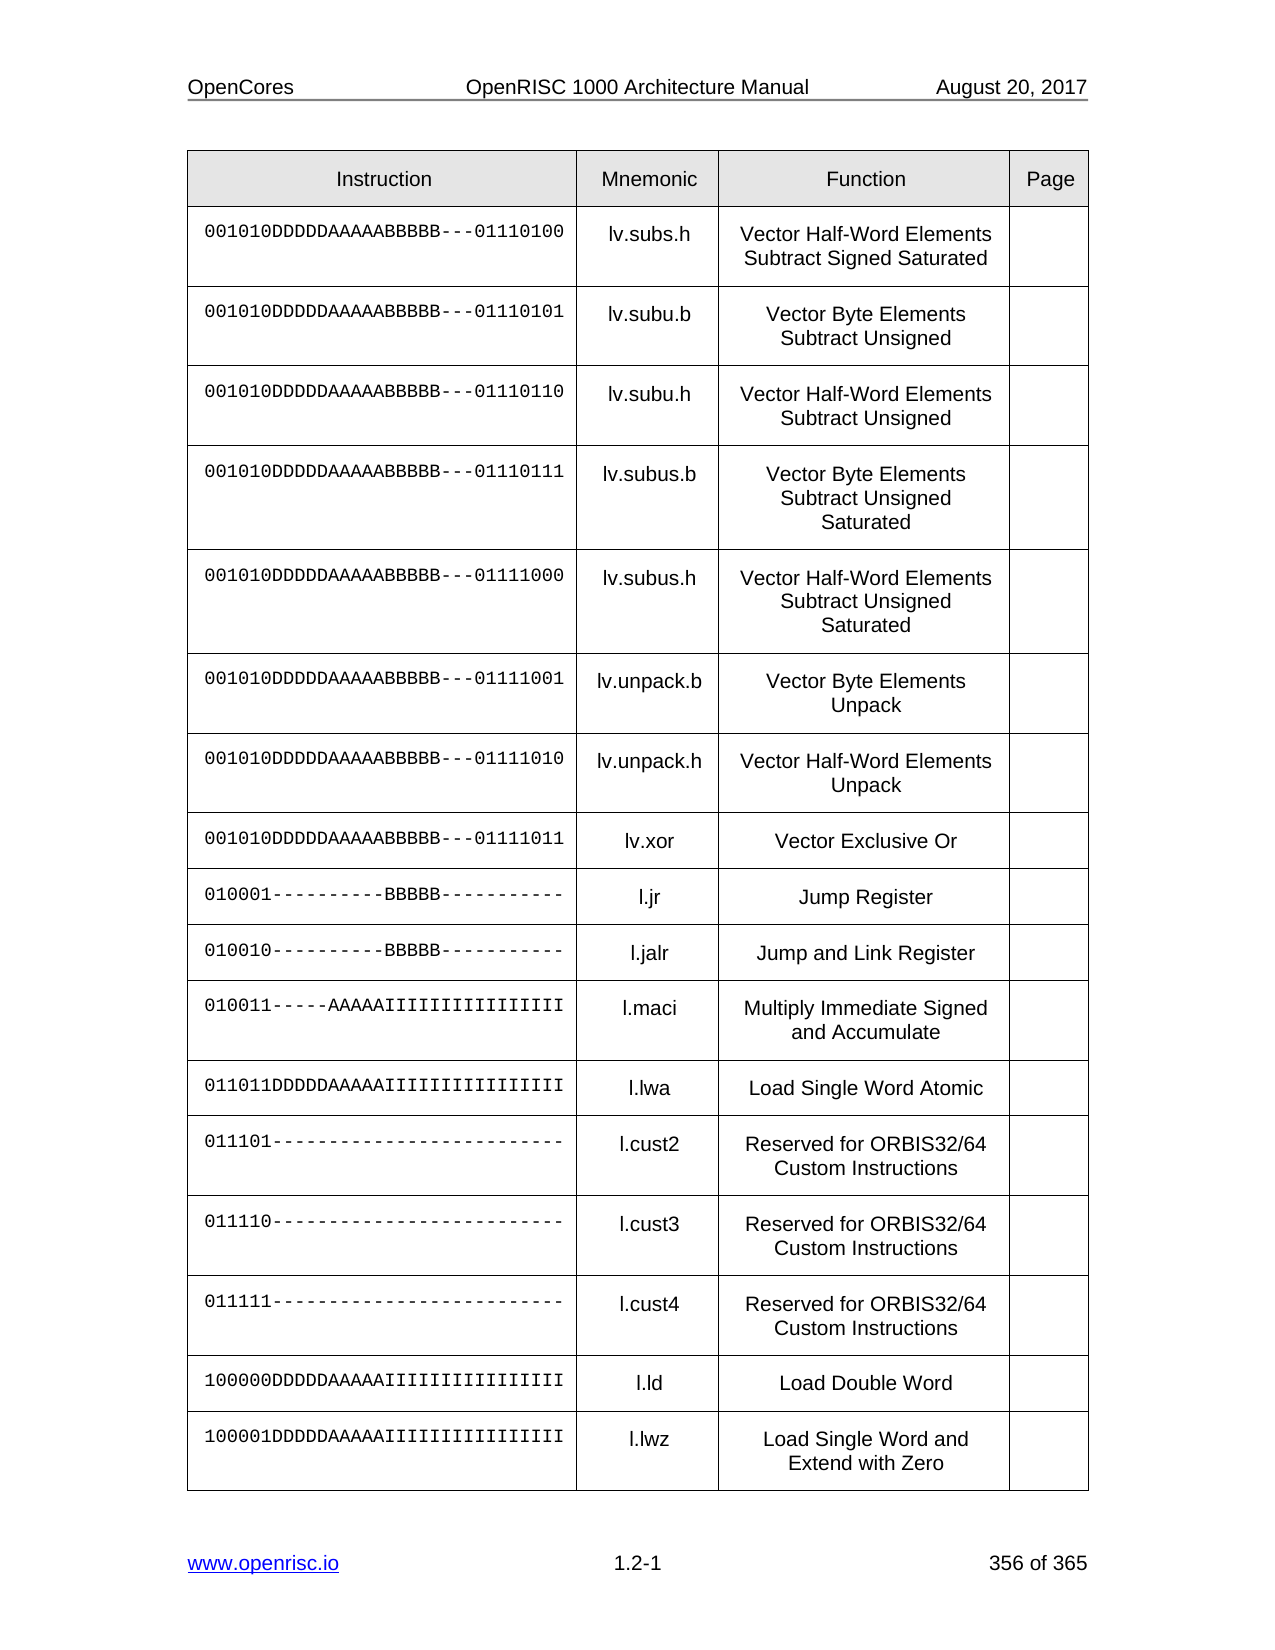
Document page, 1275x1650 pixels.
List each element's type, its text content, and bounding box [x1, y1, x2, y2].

table_cell Jump and Link Register [719, 925, 1009, 980]
table_cell l.maci [577, 981, 718, 1059]
table_cell l.jr [577, 869, 718, 924]
table_cell [1010, 869, 1088, 924]
table_cell lv.unpack.b [577, 654, 718, 732]
table_cell 001010DDDDDAAAAABBBBB---01110100 [188, 207, 576, 286]
table_cell Reserved for ORBIS32/64 Custom Instructions [719, 1196, 1009, 1275]
table_cell 001010DDDDDAAAAABBBBB---01111001 [188, 654, 576, 732]
table_cell Load Single Word Atomic [719, 1061, 1009, 1115]
table_cell 010001----------BBBBB----------- [188, 869, 576, 924]
table_cell Vector Exclusive Or [719, 813, 1009, 868]
table_cell l.ld [577, 1356, 718, 1411]
table_cell Reserved for ORBIS32/64 Custom Instructions [719, 1116, 1009, 1195]
table_cell 001010DDDDDAAAAABBBBB---01110101 [188, 287, 576, 365]
table_cell 001010DDDDDAAAAABBBBB---01110111 [188, 446, 576, 549]
table_cell 011110-------------------------- [188, 1196, 576, 1275]
table_cell Jump Register [719, 869, 1009, 924]
table_cell l.cust3 [577, 1196, 718, 1275]
table_cell [1010, 287, 1088, 365]
table_cell Vector Half-Word Elements Subtract Signed Saturated [719, 207, 1009, 286]
table_cell l.jalr [577, 925, 718, 980]
table_cell l.cust4 [577, 1276, 718, 1355]
table_cell lv.unpack.h [577, 734, 718, 812]
table_cell 011111-------------------------- [188, 1276, 576, 1355]
table_header Instruction [188, 151, 576, 206]
table_header Page [1010, 151, 1088, 206]
table_header Mnemonic [577, 151, 718, 206]
table_cell [1010, 207, 1088, 286]
table_cell [1010, 1356, 1088, 1411]
table_cell 100000DDDDDAAAAAIIIIIIIIIIIIIIII [188, 1356, 576, 1411]
table_cell Vector Half-Word Elements Subtract Unsigned Saturated [719, 550, 1009, 653]
table_cell [1010, 550, 1088, 653]
table_cell [1010, 446, 1088, 549]
table_cell lv.subs.h [577, 207, 718, 286]
table_cell Vector Byte Elements Unpack [719, 654, 1009, 732]
table_cell lv.subu.b [577, 287, 718, 365]
table_cell Load Single Word and Extend with Zero [719, 1412, 1009, 1490]
table_cell Vector Byte Elements Subtract Unsigned [719, 287, 1009, 365]
table_cell [1010, 925, 1088, 980]
table_cell Vector Byte Elements Subtract Unsigned Saturated [719, 446, 1009, 549]
table_cell lv.subu.h [577, 366, 718, 445]
table_cell [1010, 1276, 1088, 1355]
table_header Function [719, 151, 1009, 206]
table_cell 010010----------BBBBB----------- [188, 925, 576, 980]
table_cell 001010DDDDDAAAAABBBBB---01111000 [188, 550, 576, 653]
table_cell Vector Half-Word Elements Subtract Unsigned [719, 366, 1009, 445]
table_cell [1010, 654, 1088, 732]
table_cell [1010, 1061, 1088, 1115]
table_cell [1010, 981, 1088, 1059]
table_cell Load Double Word [719, 1356, 1009, 1411]
table_cell 011101-------------------------- [188, 1116, 576, 1195]
table_cell 001010DDDDDAAAAABBBBB---01111011 [188, 813, 576, 868]
table_cell [1010, 1196, 1088, 1275]
table_cell [1010, 1116, 1088, 1195]
table_cell lv.xor [577, 813, 718, 868]
table_cell [1010, 1412, 1088, 1490]
table_cell Vector Half-Word Elements Unpack [719, 734, 1009, 812]
table_cell Multiply Immediate Signed and Accumulate [719, 981, 1009, 1059]
table_cell 011011DDDDDAAAAAIIIIIIIIIIIIIIII [188, 1061, 576, 1115]
table_cell lv.subus.b [577, 446, 718, 549]
table_cell lv.subus.h [577, 550, 718, 653]
table_cell 010011-----AAAAAIIIIIIIIIIIIIIII [188, 981, 576, 1059]
table_cell 100001DDDDDAAAAAIIIIIIIIIIIIIIII [188, 1412, 576, 1490]
table_cell Reserved for ORBIS32/64 Custom Instructions [719, 1276, 1009, 1355]
table_cell [1010, 734, 1088, 812]
table_cell [1010, 813, 1088, 868]
table_cell l.lwz [577, 1412, 718, 1490]
table_cell l.lwa [577, 1061, 718, 1115]
table_cell [1010, 366, 1088, 445]
table_cell 001010DDDDDAAAAABBBBB---01111010 [188, 734, 576, 812]
table_cell l.cust2 [577, 1116, 718, 1195]
table_cell 001010DDDDDAAAAABBBBB---01110110 [188, 366, 576, 445]
